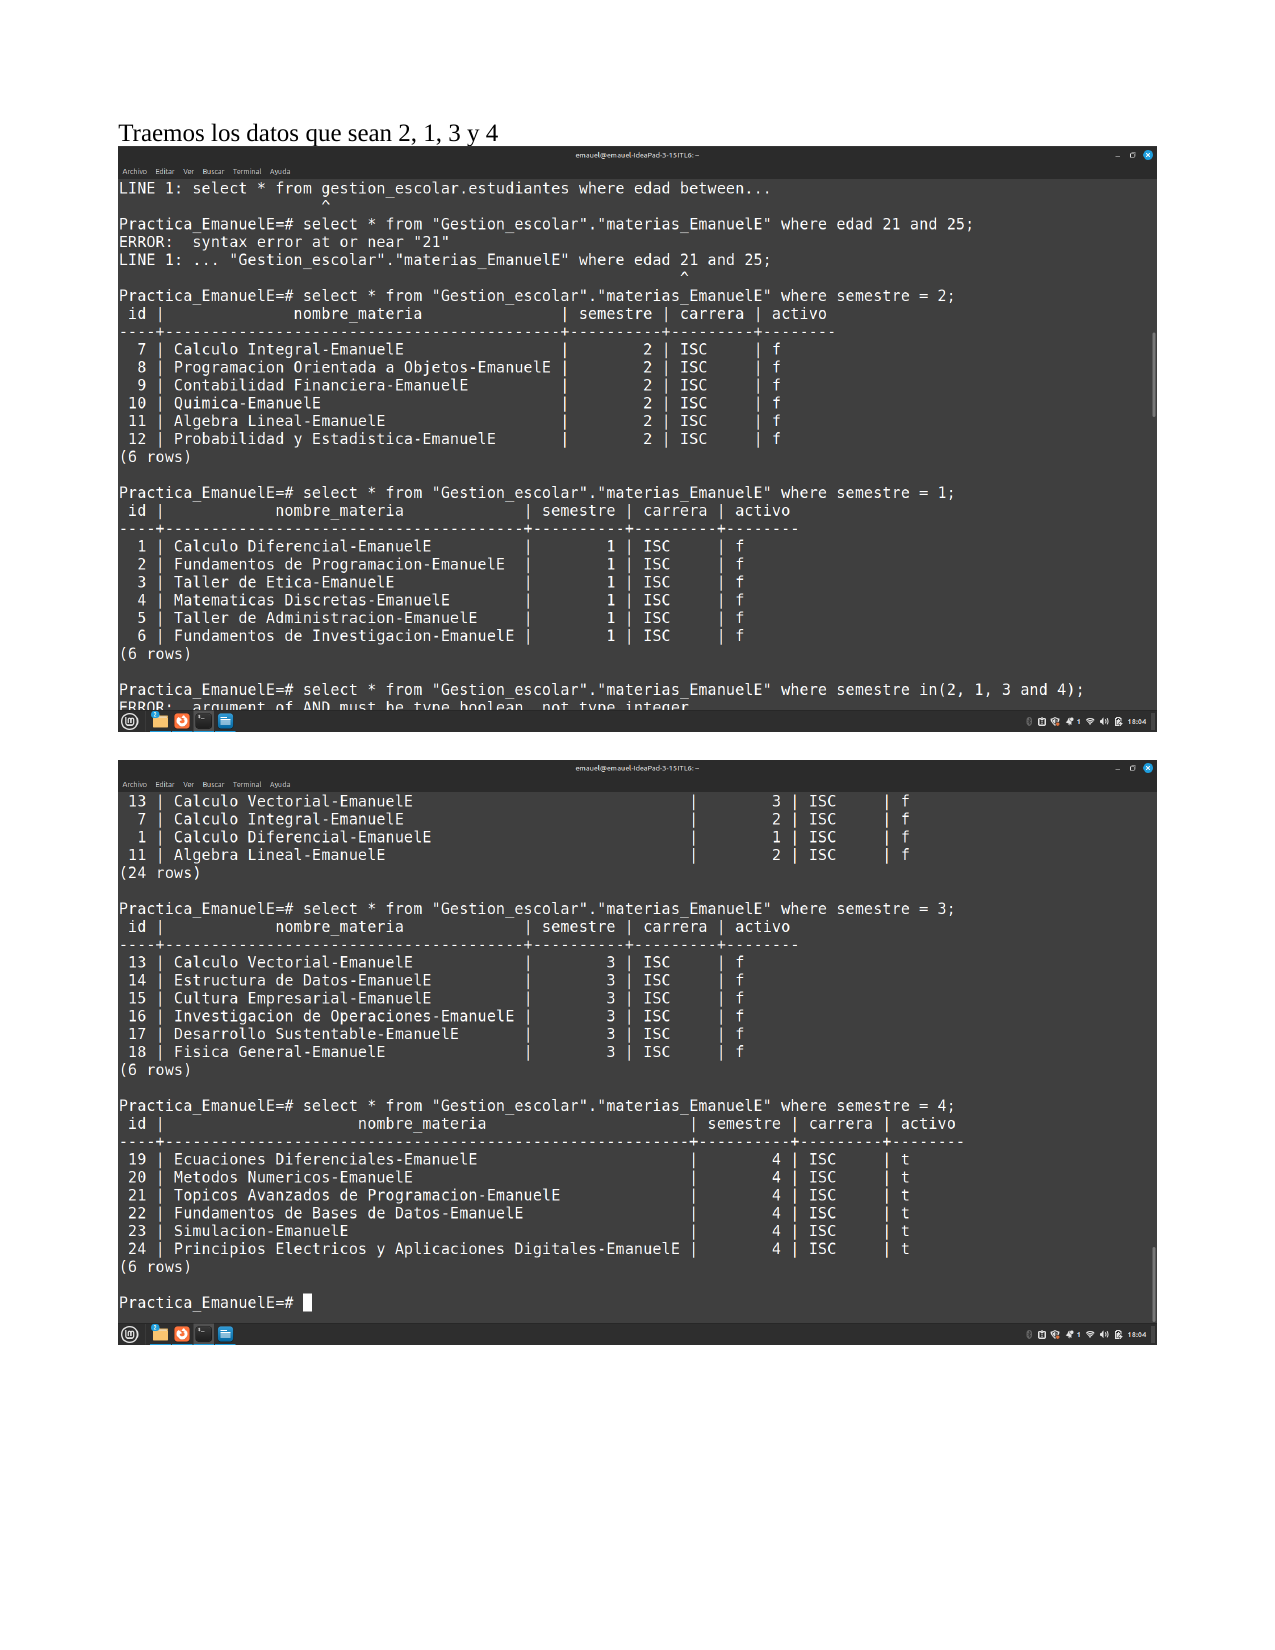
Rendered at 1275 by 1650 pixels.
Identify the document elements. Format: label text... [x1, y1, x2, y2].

picture [118, 760, 1157, 1345]
text Traemos los datos que sean 2, 1, 3 y 4 [118, 118, 1157, 146]
picture [118, 146, 1157, 732]
